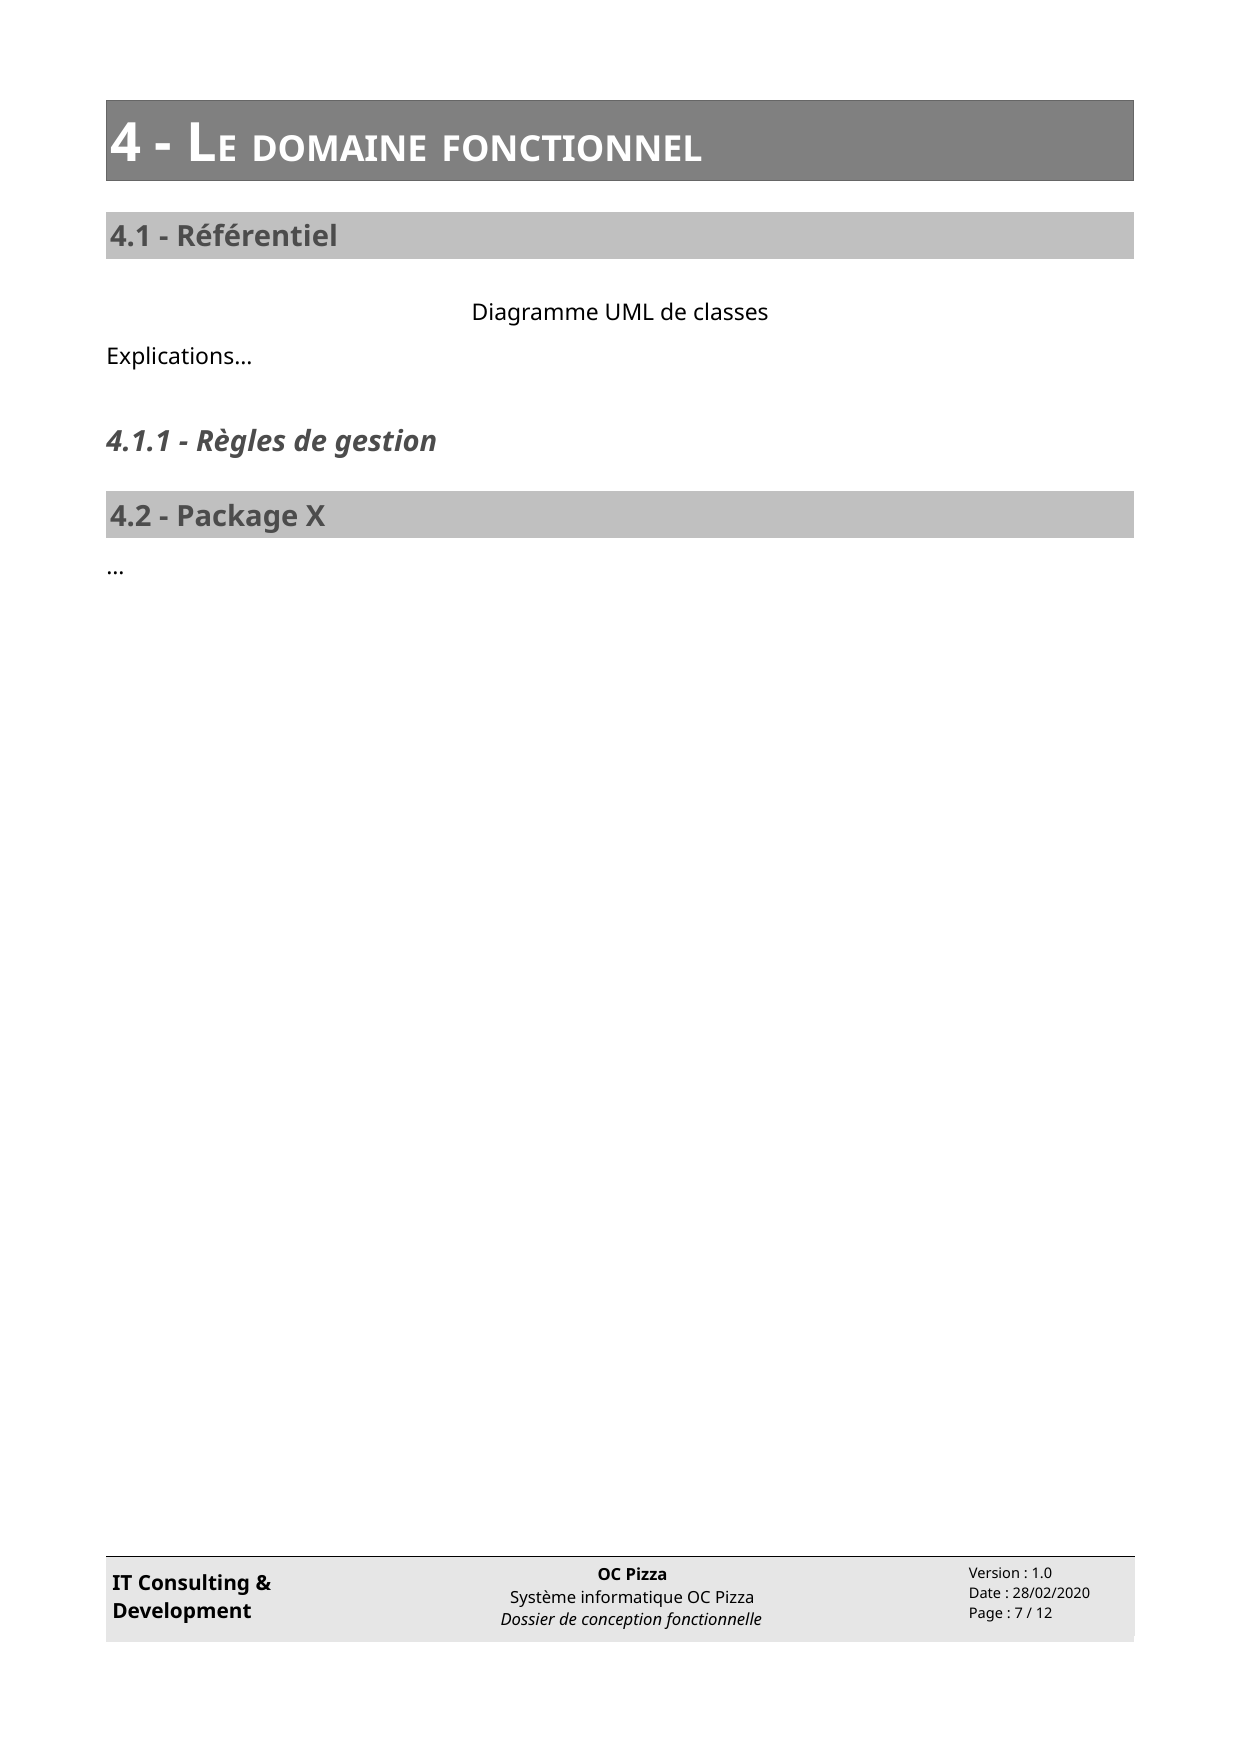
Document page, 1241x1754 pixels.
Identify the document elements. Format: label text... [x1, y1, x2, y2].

subtitle Référentiel [107, 213, 1133, 258]
subtitle Règles de gestion [106, 420, 1134, 460]
text Diagramme UML de classes [106, 296, 1134, 327]
text Explications… [106, 340, 1134, 371]
subtitle Package X [107, 493, 1133, 537]
text … [106, 550, 1134, 582]
subtitle Le domaine fonctionnel [107, 101, 1133, 180]
